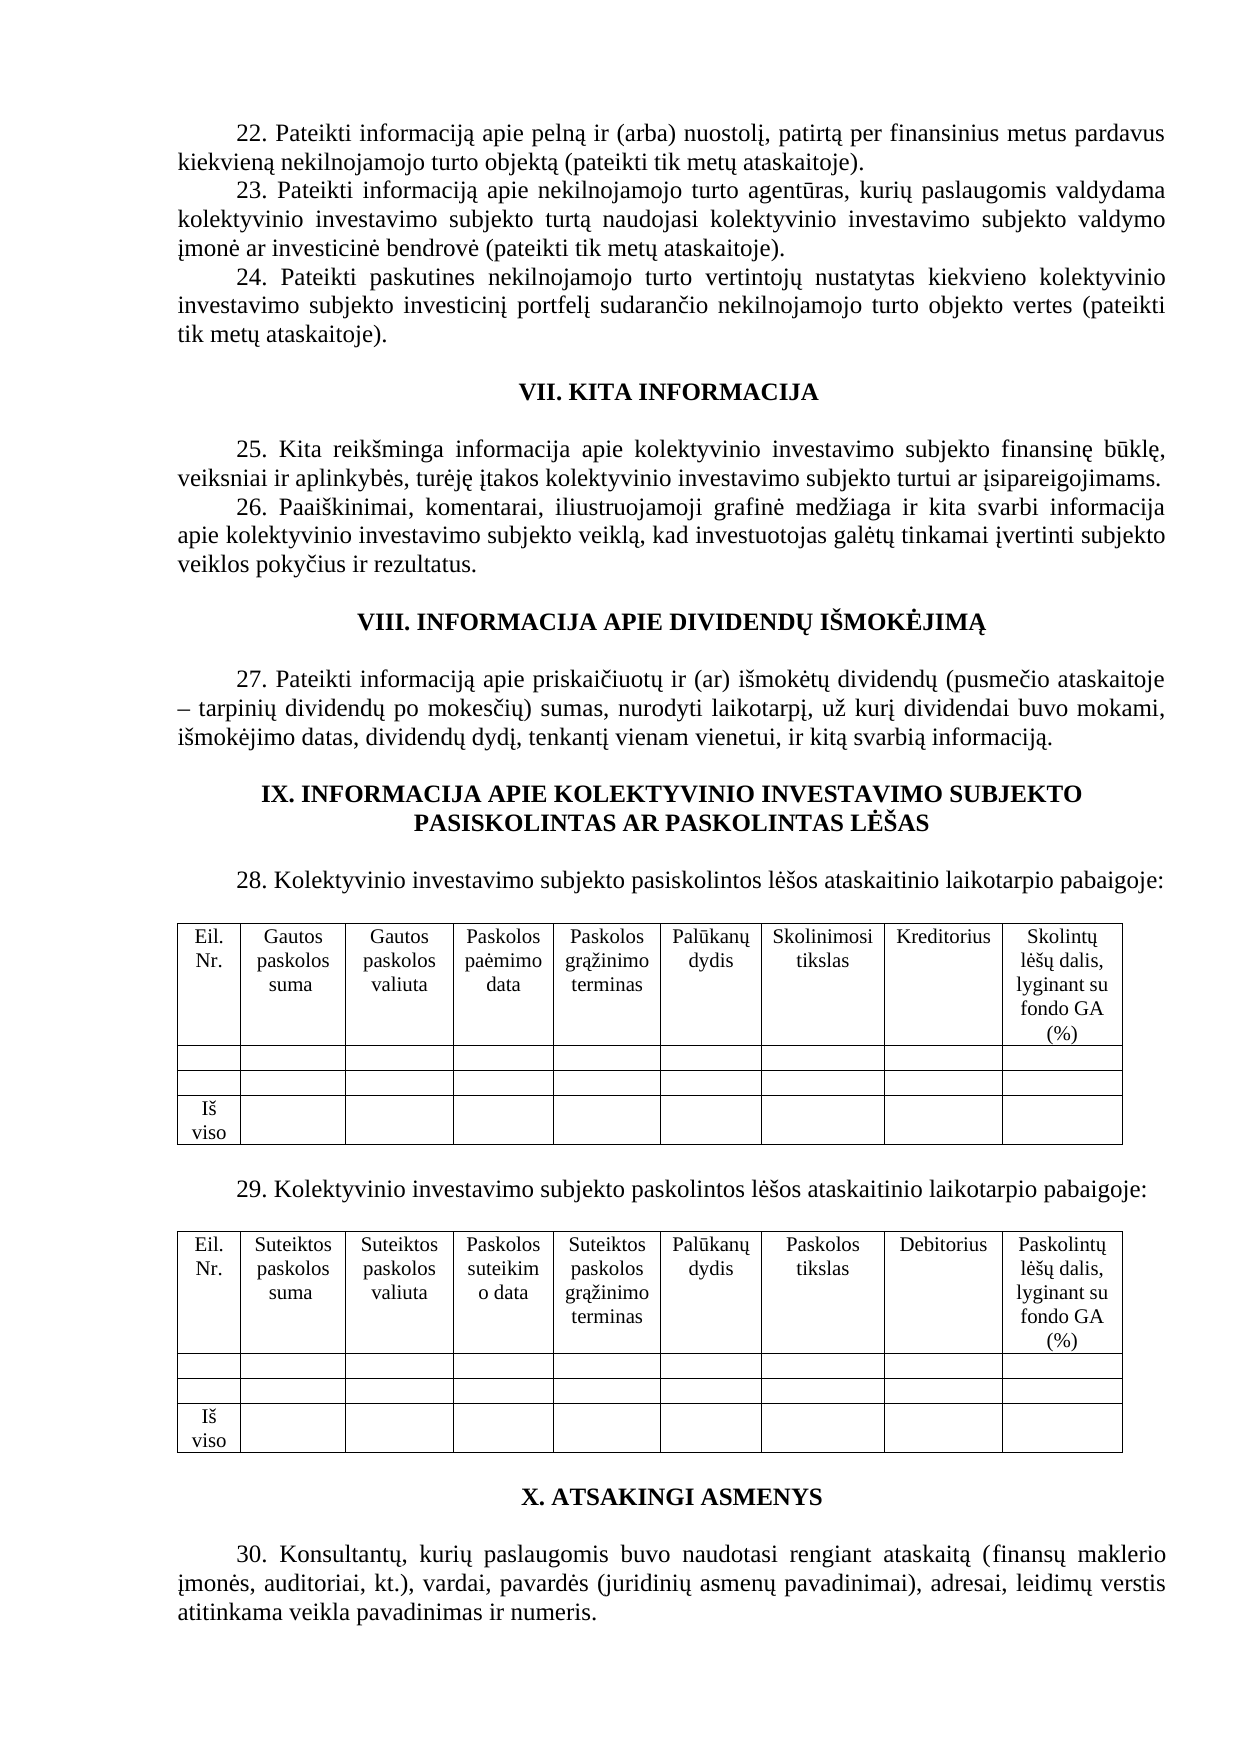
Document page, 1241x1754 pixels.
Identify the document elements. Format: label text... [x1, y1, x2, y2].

table_cell [554, 1046, 660, 1069]
table_cell [885, 1071, 1002, 1095]
table_header Kreditorius [885, 924, 1002, 1044]
table_header Paskolos tikslas [762, 1232, 884, 1352]
table_cell [346, 1046, 453, 1069]
table_cell [885, 1404, 1002, 1452]
table_cell [1003, 1046, 1122, 1069]
table_header Palūkanų dydis [661, 1232, 761, 1352]
table_cell [885, 1046, 1002, 1069]
text 28. Kolektyvinio investavimo subjekto pasiskolintos lėšos ataskaitinio laikotarpio pabaigoje: [177, 866, 1166, 894]
table_header Gautos paskolos valiuta [346, 924, 453, 1044]
table_cell [762, 1379, 884, 1403]
table_cell [1003, 1404, 1122, 1452]
table_header Gautos paskolos suma [241, 924, 345, 1044]
table_cell [885, 1379, 1002, 1403]
table_cell [661, 1354, 761, 1378]
table_header Paskolos paėmimo data [454, 924, 553, 1044]
table_cell [178, 1046, 240, 1069]
text VIII. INFORMACIJA APIE DIVIDENDŲ IŠMOKĖJIMĄ [177, 607, 1166, 636]
table_cell [554, 1404, 660, 1452]
table_cell [661, 1379, 761, 1403]
text 24. Pateikti paskutines nekilnojamojo turto vertintojų nustatytas kiekvieno kolektyvinio investavimo subjekto investicinį portfelį sudarančio nekilnojamojo turto objekto vertes (pateikti tik metų ataskaitoje). [177, 262, 1166, 348]
table_cell [1003, 1379, 1122, 1403]
text 23. Pateikti informaciją apie nekilnojamojo turto agentūras, kurių paslaugomis valdydama kolektyvinio investavimo subjekto turtą naudojasi kolektyvinio investavimo subjekto valdymo įmonė ar investicinė bendrovė (pateikti tik metų ataskaitoje). [177, 176, 1166, 262]
table_header Paskolos suteikimo data [454, 1232, 553, 1352]
table_cell [554, 1379, 660, 1403]
table_cell [454, 1071, 553, 1095]
table_cell [762, 1071, 884, 1095]
table_cell [762, 1404, 884, 1452]
text 22. Pateikti informaciją apie pelną ir (arba) nuostolį, patirtą per finansinius metus pardavus kiekvieną nekilnojamojo turto objektą (pateikti tik metų ataskaitoje). [177, 118, 1166, 176]
text 30. Konsultantų, kurių paslaugomis buvo naudotasi rengiant ataskaitą (finansų maklerio įmonės, auditoriai, kt.), vardai, pavardės (juridinių asmenų pavadinimai), adresai, leidimų verstis atitinkama veikla pavadinimas ir numeris. [177, 1539, 1166, 1625]
table_cell Iš viso [178, 1404, 240, 1452]
table_cell [241, 1404, 345, 1452]
table_header Suteiktos paskolos suma [241, 1232, 345, 1352]
table_cell [241, 1096, 345, 1144]
table_cell Iš viso [178, 1096, 240, 1144]
table_header Paskolos grąžinimo terminas [554, 924, 660, 1044]
table_cell [454, 1046, 553, 1069]
table_header Suteiktos paskolos grąžinimo terminas [554, 1232, 660, 1352]
table_cell [554, 1096, 660, 1144]
table_cell [346, 1096, 453, 1144]
table_cell [241, 1046, 345, 1069]
table_cell [762, 1354, 884, 1378]
table_cell [454, 1096, 553, 1144]
text 25. Kita reikšminga informacija apie kolektyvinio investavimo subjekto finansinę būklę, veiksniai ir aplinkybės, turėję įtakos kolektyvinio investavimo subjekto turtui ar įsipareigojimams. [177, 434, 1166, 492]
text 29. Kolektyvinio investavimo subjekto paskolintos lėšos ataskaitinio laikotarpio pabaigoje: [177, 1174, 1166, 1202]
table_cell [661, 1096, 761, 1144]
table_cell [454, 1404, 553, 1452]
table_cell [346, 1071, 453, 1095]
table_cell [241, 1071, 345, 1095]
table_header Eil. Nr. [178, 1232, 240, 1352]
table_cell [661, 1404, 761, 1452]
table_header Skolintų lėšų dalis, lyginant su fondo GA (%) [1003, 924, 1122, 1044]
table_cell [454, 1354, 553, 1378]
table_cell [454, 1379, 553, 1403]
table_header Skolinimosi tikslas [762, 924, 884, 1044]
table_cell [554, 1071, 660, 1095]
table_cell [178, 1071, 240, 1095]
table_cell [762, 1046, 884, 1069]
text IX. INFORMACIJA APIE KOLEKTYVINIO INVESTAVIMO SUBJEKTO PASISKOLINTAS AR PASKOLINTAS LĖŠAS [177, 779, 1166, 837]
table_cell [762, 1096, 884, 1144]
table_header Suteiktos paskolos valiuta [346, 1232, 453, 1352]
table_cell [178, 1354, 240, 1378]
table_header Eil. Nr. [178, 924, 240, 1044]
table_header Debitorius [885, 1232, 1002, 1352]
table_cell [241, 1379, 345, 1403]
text X. atsakingi asmenys [177, 1482, 1166, 1510]
table_cell [346, 1354, 453, 1378]
table_cell [554, 1354, 660, 1378]
table_header Palūkanų dydis [661, 924, 761, 1044]
table_cell [661, 1071, 761, 1095]
text 27. Pateikti informaciją apie priskaičiuotų ir (ar) išmokėtų dividendų (pusmečio ataskaitoje – tarpinių dividendų po mokesčių) sumas, nurodyti laikotarpį, už kurį dividendai buvo mokami, išmokėjimo datas, dividendų dydį, tenkantį vienam vienetui, ir kitą svarbią informaciją. [177, 664, 1166, 751]
table_cell [346, 1404, 453, 1452]
table_cell [1003, 1096, 1122, 1144]
table_cell [885, 1354, 1002, 1378]
table_cell [661, 1046, 761, 1069]
text VII. KITA INFORMACIJA [177, 377, 1166, 406]
table_header Paskolintų lėšų dalis, lyginant su fondo GA (%) [1003, 1232, 1122, 1352]
table_cell [1003, 1071, 1122, 1095]
table_cell [1003, 1354, 1122, 1378]
table_cell [178, 1379, 240, 1403]
text 26. Paaiškinimai, komentarai, iliustruojamoji grafinė medžiaga ir kita svarbi informacija apie kolektyvinio investavimo subjekto veiklą, kad investuotojas galėtų tinkamai įvertinti subjekto veiklos pokyčius ir rezultatus. [177, 492, 1166, 578]
table_cell [346, 1379, 453, 1403]
table_cell [885, 1096, 1002, 1144]
table_cell [241, 1354, 345, 1378]
